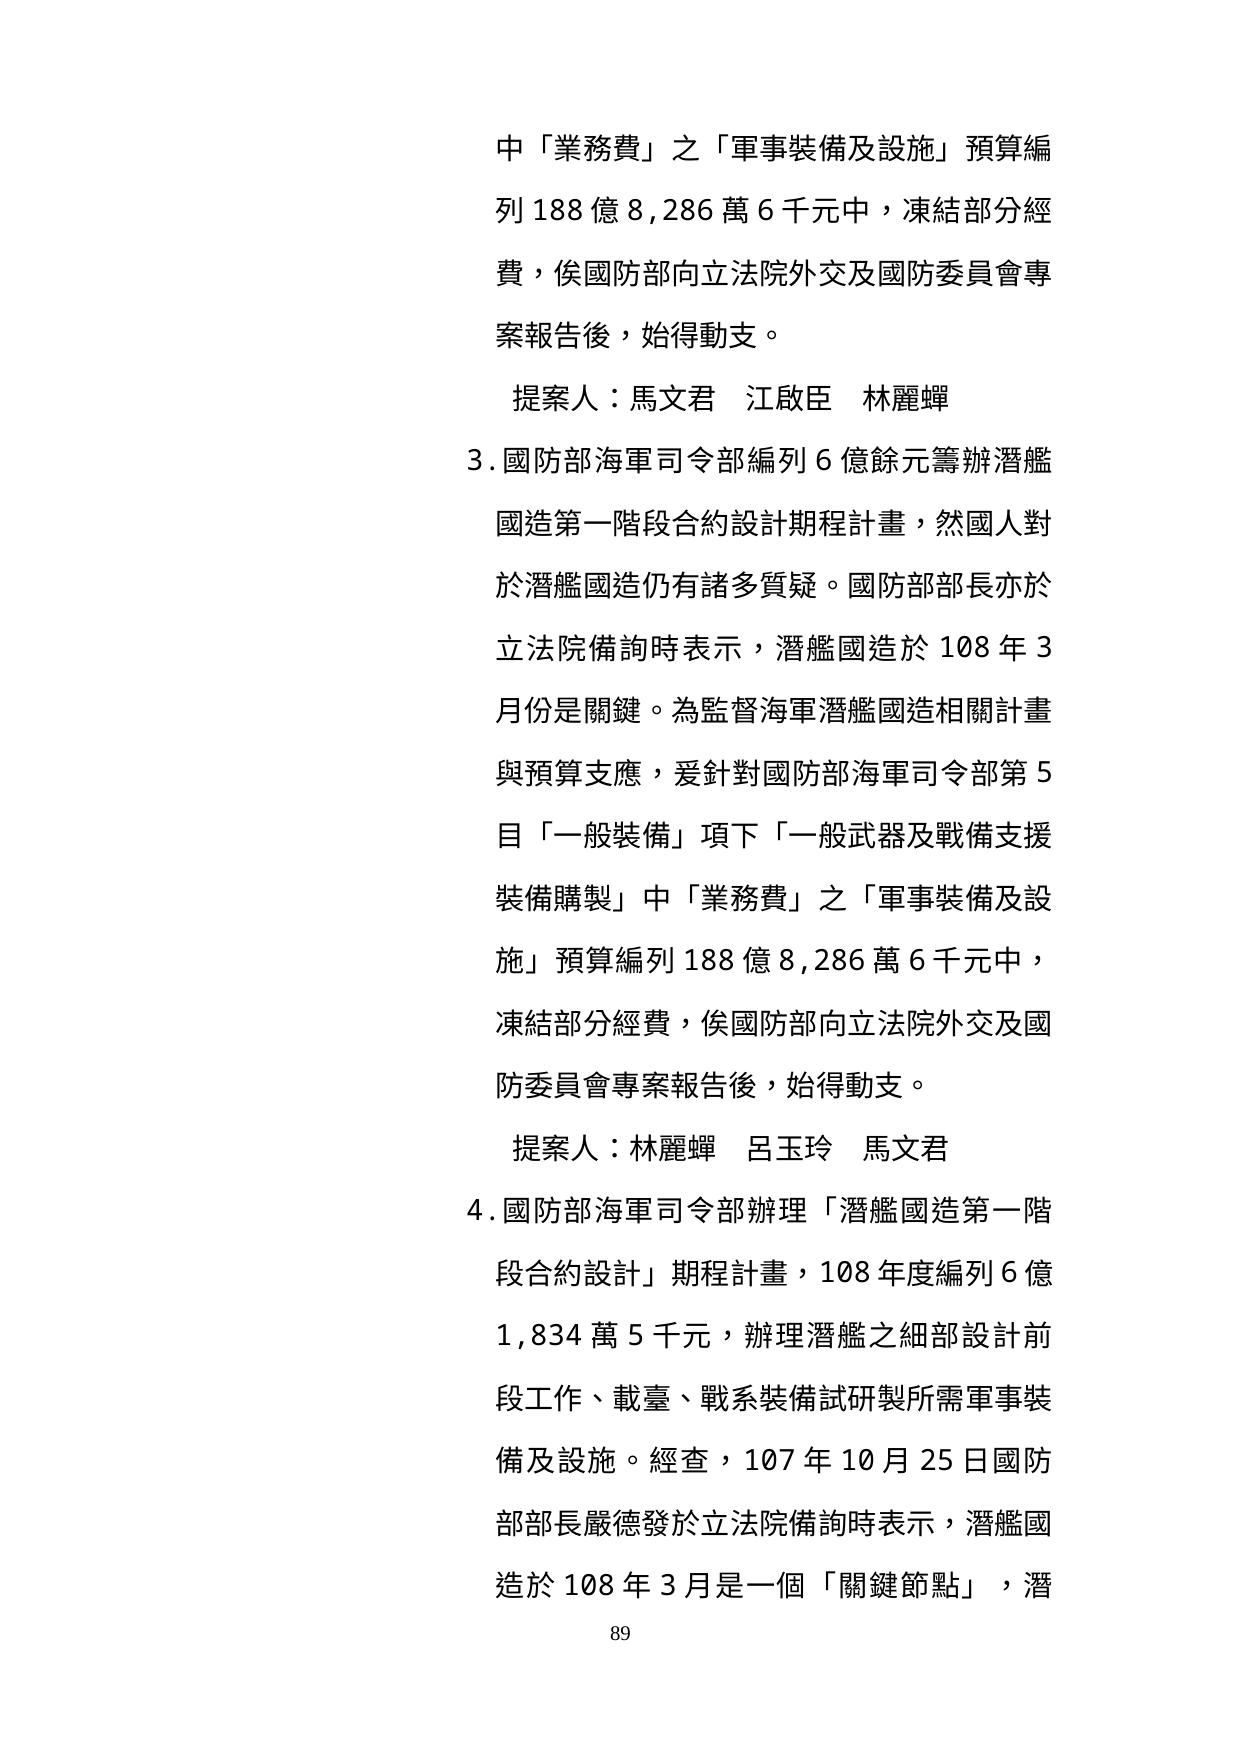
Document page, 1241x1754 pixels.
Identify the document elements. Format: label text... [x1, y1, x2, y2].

text 3.國防部海軍司令部編列6億餘元籌辦潛艦國造第一階段合約設計期程計畫，然國人對於潛艦國造仍有諸多質疑。國防部部長亦於立法院備詢時表示，潛艦國造於108年3月份是關鍵。為監督海軍潛艦國造相關計畫與預算支應，爰針對國防部海軍司令部第5目「一般裝備」項下「一般武器及戰備支援裝備購製」中「業務費」之「軍事裝備及設施」預算編列188億8,286萬6千元中，凍結部分經費，俟國防部向立法院外交及國防委員會專案報告後，始得動支。 [466, 417, 1053, 1105]
text 提案人：馬文君 江啟臣 林麗蟬 [512, 355, 1053, 417]
text 提案人：林麗蟬 呂玉玲 馬文君 [512, 1105, 1053, 1167]
text 4.國防部海軍司令部辦理「潛艦國造第一階段合約設計」期程計畫，108年度編列6億1,834萬5千元，辦理潛艦之細部設計前段工作、載臺、戰系裝備試研製所需軍事裝備及設施。經查，107年10月25日國防部部長嚴德發於立法院備詢時表示，潛艦國造於108年3月是一個「關鍵節點」，潛 [466, 1167, 1053, 1605]
text 中「業務費」之「軍事裝備及設施」預算編列188億8,286萬6千元中，凍結部分經費，俟國防部向立法院外交及國防委員會專案報告後，始得動支。 [466, 105, 1053, 355]
